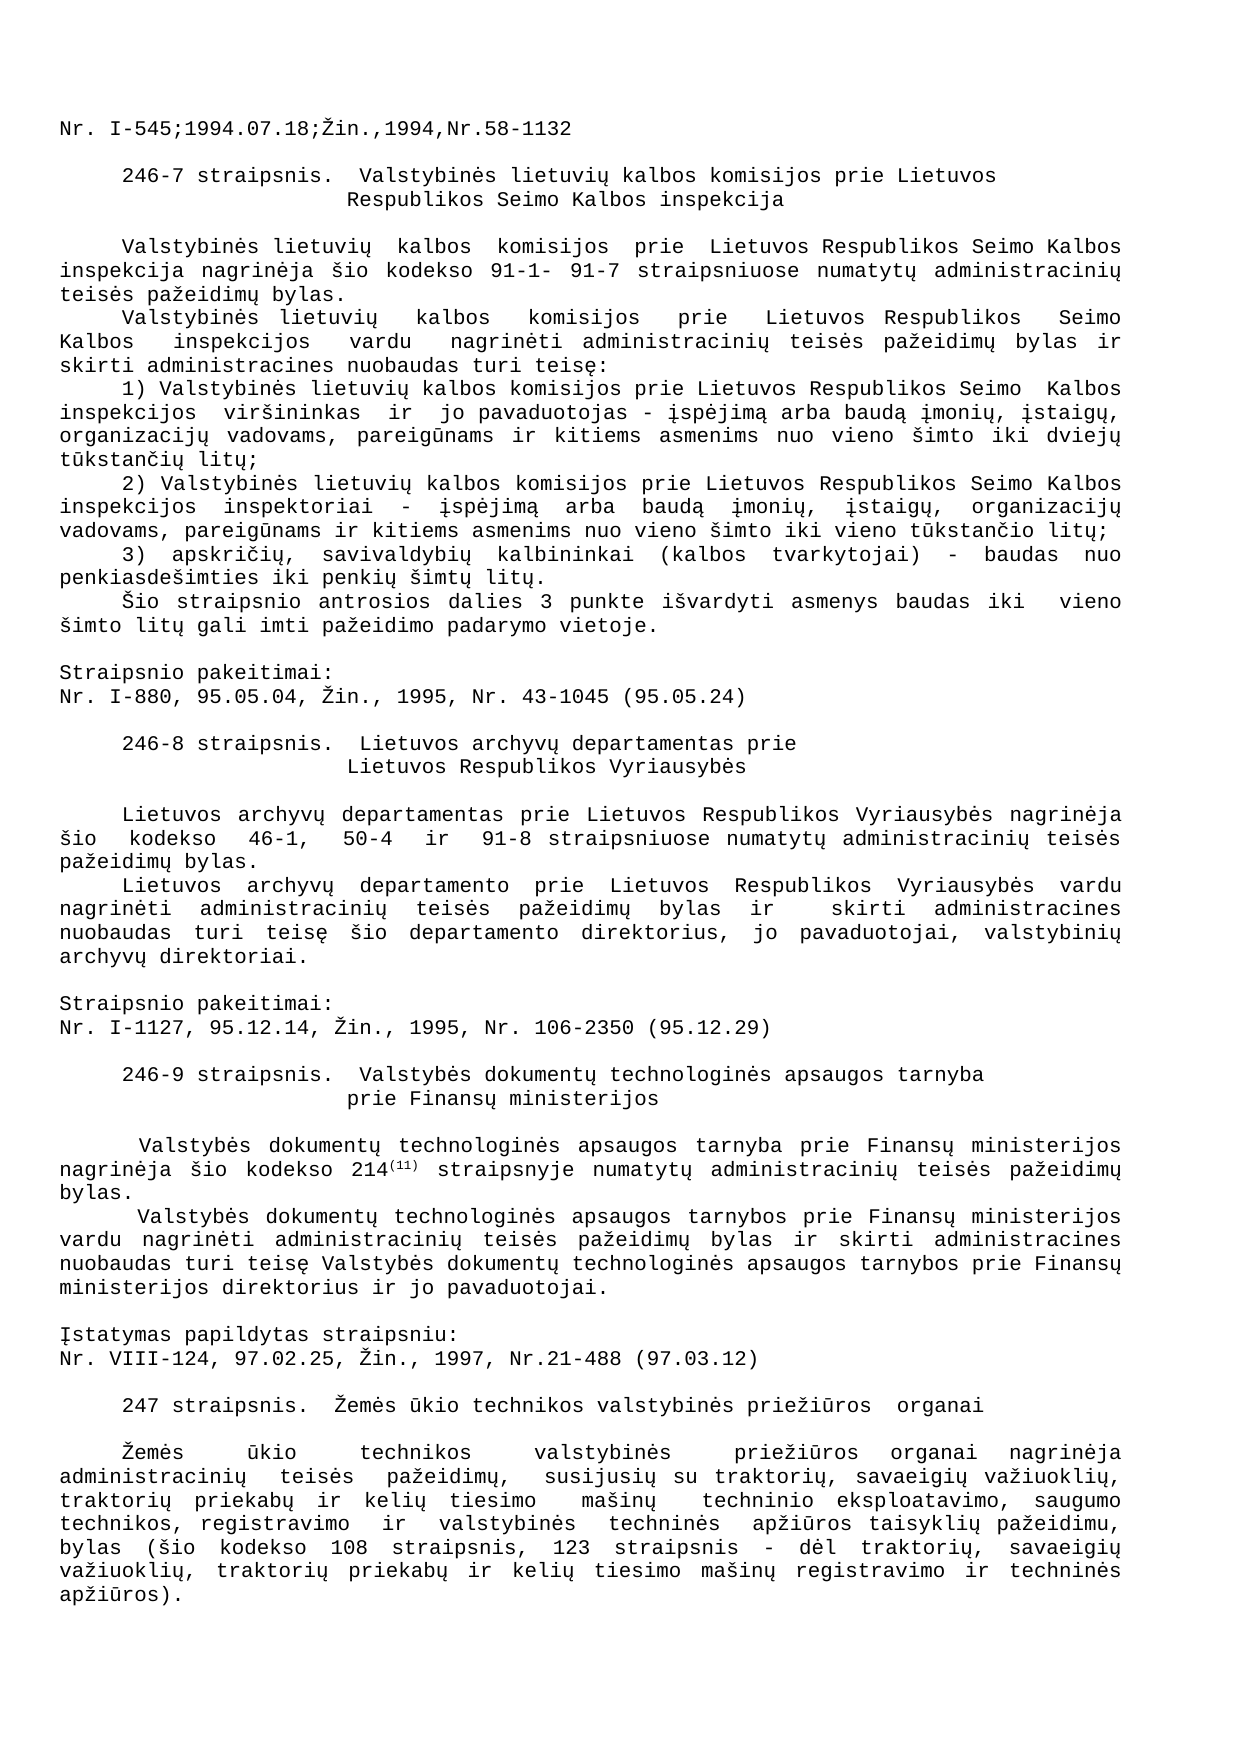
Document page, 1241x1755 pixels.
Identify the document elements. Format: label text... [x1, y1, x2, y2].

text Valstybinės lietuvių kalbos komisijos prie Lietuvos Respublikos Seimo Kalbos inspekcija nagrinėja šio kodekso 91-1- 91-7 straipsniuose numatytų administracinių teisės pažeidimų bylas. [59, 236, 1122, 307]
text Straipsnio pakeitimai: [59, 993, 1122, 1017]
text Valstybės dokumentų technologinės apsaugos tarnyba prie Finansų ministerijos nagrinėja šio kodekso 214(11) straipsnyje numatytų administracinių teisės pažeidimų bylas. [59, 1135, 1122, 1206]
text 3) apskričių, savivaldybių kalbininkai (kalbos tvarkytojai) - baudas nuo penkiasdešimties iki penkių šimtų litų. [59, 544, 1122, 591]
text 247 straipsnis. Žemės ūkio technikos valstybinės priežiūros organai [59, 1395, 1122, 1419]
text Įstatymas papildytas straipsniu: [59, 1324, 1122, 1348]
text Žemės ūkio technikos valstybinės priežiūros organai nagrinėja administracinių teisės pažeidimų, susijusių su traktorių, savaeigių važiuoklių, traktorių priekabų ir kelių tiesimo mašinų techninio eksploatavimo, saugumo technikos, registravimo ir valstybinės techninės apžiūros taisyklių pažeidimu, bylas (šio kodekso 108 straipsnis, 123 straipsnis - dėl traktorių, savaeigių važiuoklių, traktorių priekabų ir kelių tiesimo mašinų registravimo ir techninės apžiūros). [59, 1442, 1122, 1608]
text Nr. I-880, 95.05.04, Žin., 1995, Nr. 43-1045 (95.05.24) [59, 686, 1122, 709]
text Nr. I-1127, 95.12.14, Žin., 1995, Nr. 106-2350 (95.12.29) [59, 1017, 1122, 1040]
text Respublikos Seimo Kalbos inspekcija [59, 189, 1122, 213]
text Nr. I-545;1994.07.18;Žin.,1994,Nr.58-1132 [59, 118, 1122, 142]
text Nr. VIII-124, 97.02.25, Žin., 1997, Nr.21-488 (97.03.12) [59, 1348, 1122, 1371]
text Straipsnio pakeitimai: [59, 662, 1122, 686]
text Lietuvos Respublikos Vyriausybės [59, 757, 1122, 780]
text 246-7 straipsnis. Valstybinės lietuvių kalbos komisijos prie Lietuvos [59, 165, 1122, 189]
text Lietuvos archyvų departamentas prie Lietuvos Respublikos Vyriausybės nagrinėja šio kodekso 46-1, 50-4 ir 91-8 straipsniuose numatytų administracinių teisės pažeidimų bylas. [59, 804, 1122, 875]
text Šio straipsnio antrosios dalies 3 punkte išvardyti asmenys baudas iki vieno šimto litų gali imti pažeidimo padarymo vietoje. [59, 591, 1122, 638]
text Valstybės dokumentų technologinės apsaugos tarnybos prie Finansų ministerijos vardu nagrinėti administracinių teisės pažeidimų bylas ir skirti administracines nuobaudas turi teisę Valstybės dokumentų technologinės apsaugos tarnybos prie Finansų ministerijos direktorius ir jo pavaduotojai. [59, 1206, 1122, 1300]
text 246-8 straipsnis. Lietuvos archyvų departamentas prie [59, 733, 1122, 757]
text Lietuvos archyvų departamento prie Lietuvos Respublikos Vyriausybės vardu nagrinėti administracinių teisės pažeidimų bylas ir skirti administracines nuobaudas turi teisę šio departamento direktorius, jo pavaduotojai, valstybinių archyvų direktoriai. [59, 875, 1122, 969]
text 2) Valstybinės lietuvių kalbos komisijos prie Lietuvos Respublikos Seimo Kalbos inspekcijos inspektoriai - įspėjimą arba baudą įmonių, įstaigų, organizacijų vadovams, pareigūnams ir kitiems asmenims nuo vieno šimto iki vieno tūkstančio litų; [59, 473, 1122, 544]
text Valstybinės lietuvių kalbos komisijos prie Lietuvos Respublikos Seimo Kalbos inspekcijos vardu nagrinėti administracinių teisės pažeidimų bylas ir skirti administracines nuobaudas turi teisę: [59, 307, 1122, 378]
text 246-9 straipsnis. Valstybės dokumentų technologinės apsaugos tarnyba [59, 1064, 1122, 1088]
text prie Finansų ministerijos [59, 1088, 1122, 1111]
text 1) Valstybinės lietuvių kalbos komisijos prie Lietuvos Respublikos Seimo Kalbos inspekcijos viršininkas ir jo pavaduotojas - įspėjimą arba baudą įmonių, įstaigų, organizacijų vadovams, pareigūnams ir kitiems asmenims nuo vieno šimto iki dviejų tūkstančių litų; [59, 378, 1122, 473]
